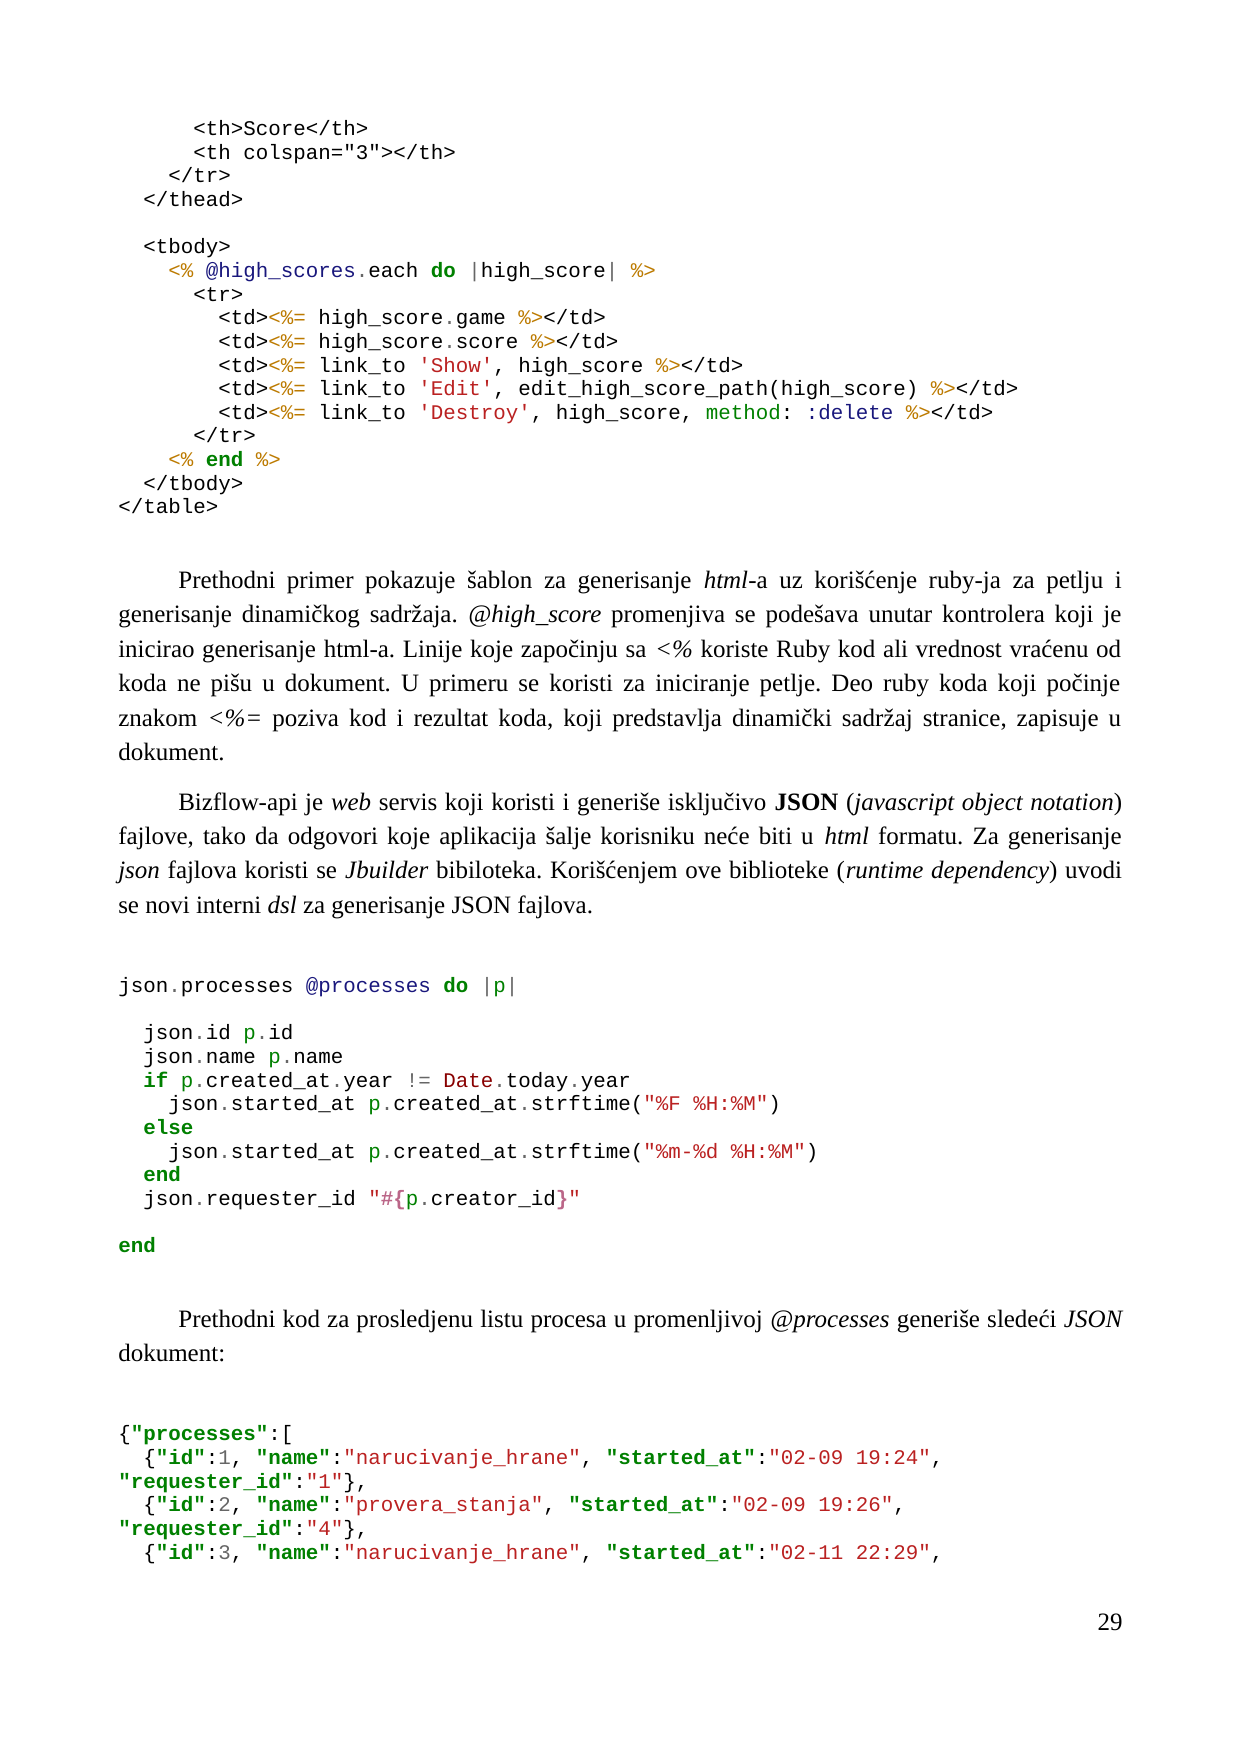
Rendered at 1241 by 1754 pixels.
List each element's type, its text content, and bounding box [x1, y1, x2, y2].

text <th>Score</th> [118, 118, 1122, 142]
text <td><%= link_to 'Edit', edit_high_score_path(high_score) %></td> [118, 378, 1122, 402]
text <td><%= high_score.game %></td> [118, 307, 1122, 331]
text {"processes":[ [118, 1423, 1122, 1447]
text <td><%= link_to 'Destroy', high_score, method: :delete %></td> [118, 402, 1122, 426]
text else [118, 1117, 1122, 1141]
text json.processes @processes do |p| [118, 975, 1122, 999]
text </tr> [118, 165, 1122, 189]
text Prethodni kod za prosledjenu listu procesa u promenljivoj @processes generiše sledeći JSON dokument: [118, 1304, 1122, 1367]
text <% @high_scores.each do |high_score| %> [118, 260, 1122, 284]
text <tr> [118, 284, 1122, 307]
text json.started_at p.created_at.strftime("%F %H:%M") [118, 1093, 1122, 1117]
text <td><%= link_to 'Show', high_score %></td> [118, 354, 1122, 378]
text <% end %> [118, 449, 1122, 473]
text end [118, 1235, 1122, 1259]
text </thead> [118, 189, 1122, 213]
text <tbody> [118, 236, 1122, 260]
text json.id p.id [118, 1022, 1122, 1046]
text json.name p.name [118, 1046, 1122, 1070]
text json.started_at p.created_at.strftime("%m-%d %H:%M") [118, 1141, 1122, 1164]
text </tbody> [118, 473, 1122, 496]
text json.requester_id "#{p.creator_id}" [118, 1188, 1122, 1212]
text Bizflow-api je web servis koji koristi i generiše isključivo JSON (javascript object notation) fajlove, tako da odgovori koje aplikacija šalje korisniku neće biti u html formatu. Za generisanje json fajlova koristi se Jbuilder bibiloteka. Korišćenjem ove biblioteke (runtime dependency) uvodi se novi interni dsl za generisanje JSON fajlova. [118, 787, 1122, 919]
text Prethodni primer pokazuje šablon za generisanje html-a uz korišćenje ruby-ja za petlju i generisanje dinamičkog sadržaja. @high_score promenjiva se podešava unutar kontrolera koji je inicirao generisanje html-a. Linije koje započinju sa <% koriste Ruby kod ali vrednost vraćenu od koda ne pišu u dokument. U primeru se koristi za iniciranje petlje. Deo ruby koda koji počinje znakom <%= poziva kod i rezultat koda, koji predstavlja dinamički sadržaj stranice, zapisuje u dokument. [118, 565, 1122, 766]
text {"id":2, "name":"provera_stanja", "started_at":"02-09 19:26", "requester_id":"4"}, [118, 1494, 1122, 1542]
text {"id":1, "name":"narucivanje_hrane", "started_at":"02-09 19:24", "requester_id":"1"}, [118, 1447, 1122, 1494]
text end [118, 1164, 1122, 1188]
text <th colspan="3"></th> [118, 142, 1122, 165]
text if p.created_at.year != Date.today.year [118, 1070, 1122, 1093]
text </table> [118, 496, 1122, 520]
text <td><%= high_score.score %></td> [118, 331, 1122, 354]
text {"id":3, "name":"narucivanje_hrane", "started_at":"02-11 22:29", [118, 1542, 1122, 1565]
text </tr> [118, 426, 1122, 449]
